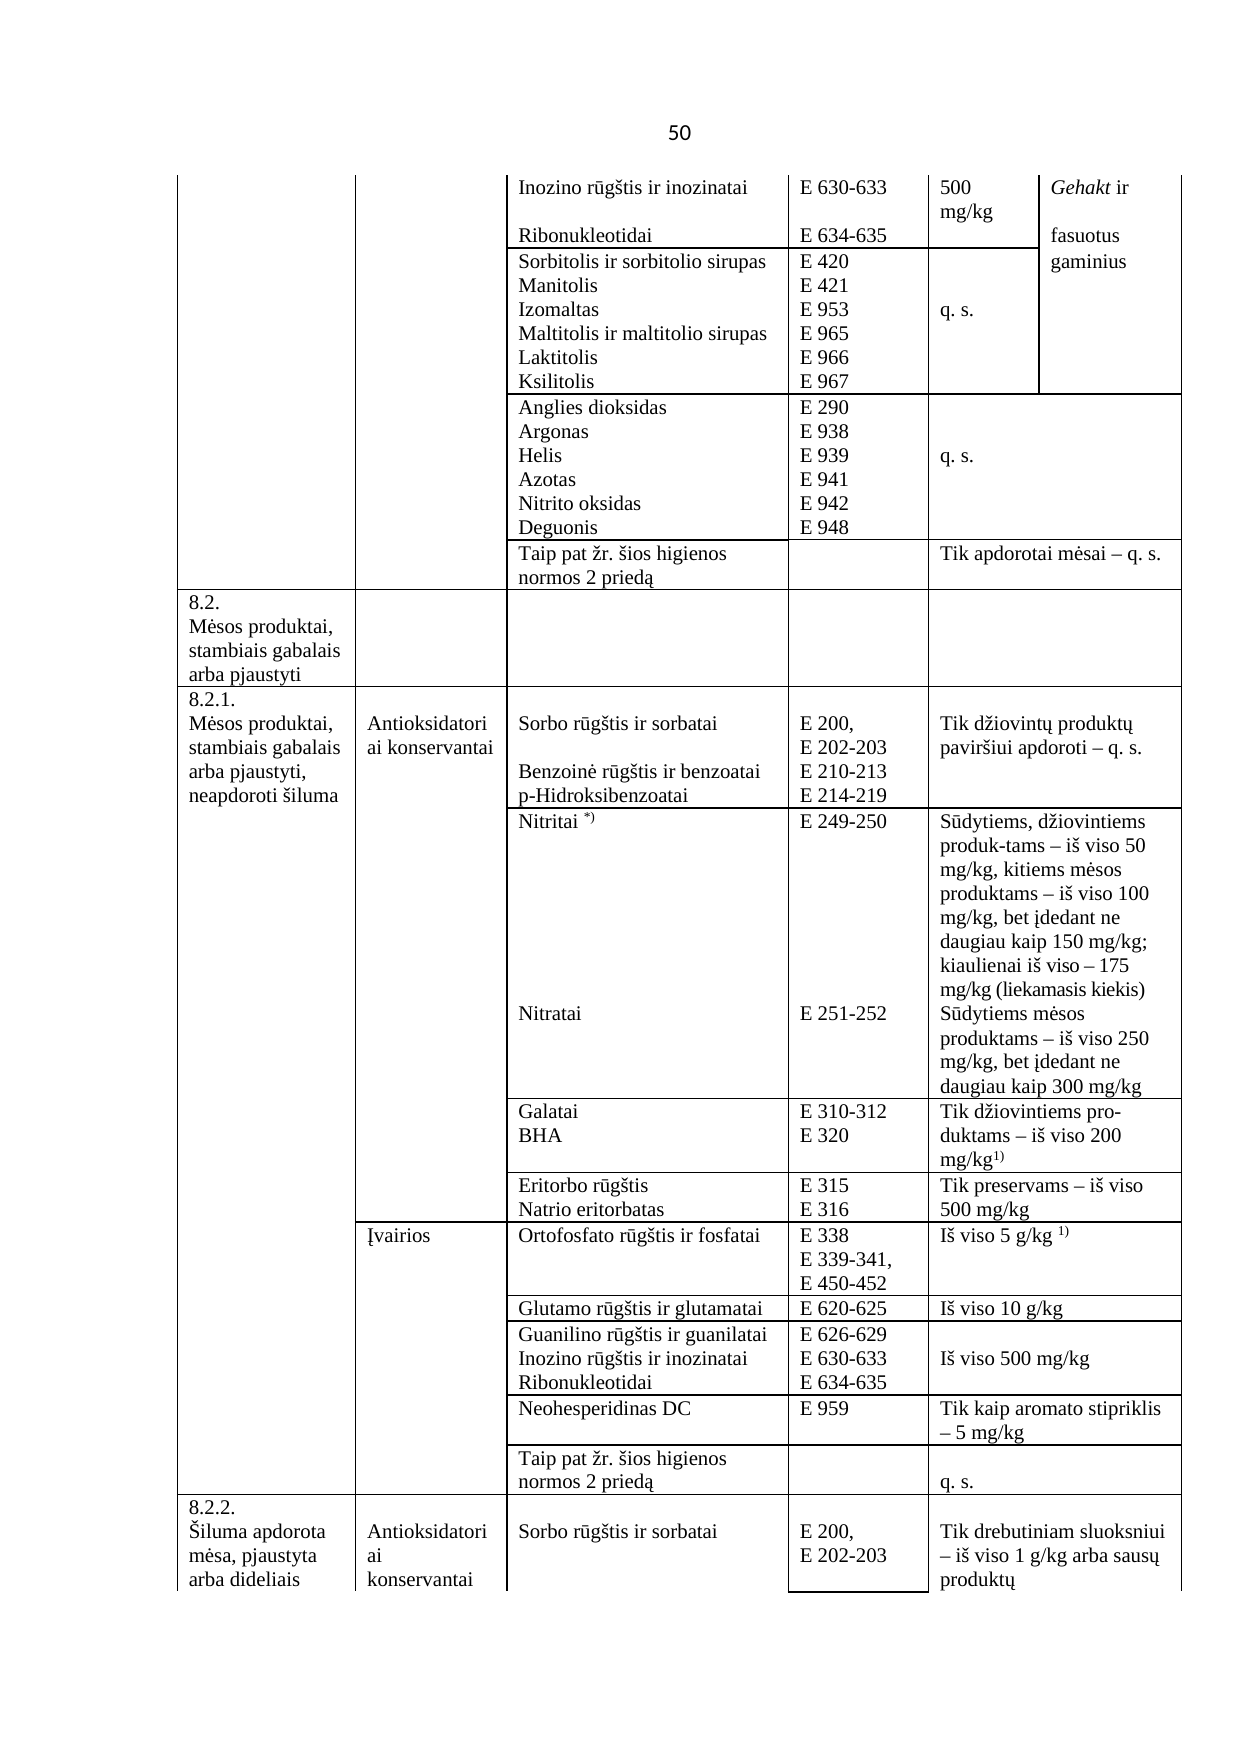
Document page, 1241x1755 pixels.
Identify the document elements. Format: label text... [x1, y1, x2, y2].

table_cell [356, 1098, 506, 1123]
table_cell [178, 1197, 355, 1221]
table_cell [1040, 273, 1181, 297]
table_cell E 966 [789, 345, 928, 369]
table_cell Iš viso 500 mg/kg [929, 1346, 1181, 1370]
table_cell [356, 1197, 506, 1221]
table_cell [508, 590, 788, 686]
table_cell E 320 [789, 1123, 928, 1171]
table_cell [178, 807, 355, 1001]
table_cell [356, 783, 506, 807]
table_cell [356, 273, 506, 297]
table_cell Tik apdorotai mėsai – q. s. [929, 540, 1181, 589]
table_cell [178, 345, 355, 369]
table_cell E 290 [789, 395, 928, 419]
table_cell E 967 [789, 369, 928, 393]
table_cell E 316 [789, 1197, 928, 1221]
table_cell E 630-633 [789, 175, 928, 223]
table_cell E 634-635 [789, 1370, 928, 1394]
table_cell Glutamo rūgštis ir glutamatai [508, 1296, 788, 1320]
table_cell Sūdytiems, džiovintiems produk-tams – iš viso 50 mg/kg, kitiems mėsos produktams – iš viso 100 mg/kg, bet įdedant ne daugiau kaip 150 mg/kg; kiaulienai iš viso – 175 mg/kg (liekamasis kiekis) [929, 809, 1181, 1001]
table_cell E 420 [789, 249, 928, 273]
table_cell Benzoinė rūgštis ir benzoatai [508, 759, 788, 783]
table_cell Tik drebutiniam sluoksniui – iš viso 1 g/kg arba sausų produktų [929, 1495, 1181, 1591]
table_cell [178, 419, 355, 443]
table_cell [929, 515, 1181, 539]
table_cell [356, 515, 506, 539]
table_cell [356, 1370, 506, 1394]
table_cell [356, 1444, 506, 1469]
table_cell [178, 1370, 355, 1394]
table_cell E 210-213 [789, 759, 928, 783]
table_cell Antioksidatoriai konservantai [356, 1495, 506, 1591]
table_cell neapdoroti šiluma [178, 783, 355, 807]
table_cell E 941 [789, 467, 928, 491]
table_cell [356, 223, 506, 247]
table_cell Argonas [508, 419, 788, 443]
table_cell [356, 393, 506, 419]
table_cell Tik džiovintų produktų paviršiui apdoroti – q. s. [929, 687, 1181, 759]
table_cell 8.2. Mėsos produktai, stambiais gabalais arba pjaustyti [178, 590, 355, 686]
table_cell BHA [508, 1123, 788, 1171]
table_cell [178, 443, 355, 467]
table_cell Sūdytiems mėsos produktams – iš viso 250 mg/kg, bet įdedant ne daugiau kaip 300 mg/kg [929, 1001, 1181, 1098]
table_cell [178, 1470, 355, 1493]
table_cell [356, 321, 506, 345]
table_cell Tik kaip aromato stipriklis – 5 mg/kg [929, 1396, 1181, 1444]
table_cell [178, 515, 355, 539]
table_cell [789, 1446, 928, 1469]
table_cell [789, 590, 928, 686]
table_cell E 965 [789, 321, 928, 345]
table_cell [929, 590, 1181, 686]
table_cell Manitolis [508, 273, 788, 297]
table_cell Nitrito oksidas [508, 491, 788, 515]
table_cell [929, 395, 1181, 419]
table_cell E 249-250 [789, 809, 928, 1001]
table_cell E 953 [789, 297, 928, 321]
table_cell Sorbitolis ir sorbitolio sirupas [508, 249, 788, 273]
table_cell [356, 1470, 506, 1493]
table_cell [178, 223, 355, 247]
table_cell [178, 1444, 355, 1469]
table_cell [356, 1171, 506, 1197]
table_cell [356, 1394, 506, 1444]
table_cell [356, 539, 506, 589]
table_cell Taip pat žr. šios higienos normos 2 priedą [508, 541, 788, 589]
table_cell q. s. [929, 1470, 1181, 1493]
table_cell 500 mg/kg [929, 1197, 1181, 1221]
table_cell Taip pat žr. šios higienos [508, 1446, 788, 1469]
table_cell [929, 1446, 1181, 1469]
table_cell E 620-625 [789, 1296, 928, 1320]
table_cell [929, 759, 1181, 783]
table_cell Antioksidatoriai konservantai [356, 687, 506, 759]
table_cell [356, 1123, 506, 1171]
table_cell Tik preservams – iš viso [929, 1173, 1181, 1197]
table_cell E 939 [789, 443, 928, 467]
table_cell E 251-252 [789, 1001, 928, 1098]
table_cell [789, 1470, 928, 1493]
table_cell [178, 321, 355, 345]
table_cell [1040, 345, 1181, 369]
table_cell [1040, 297, 1181, 321]
table_cell duktams – iš viso 200 mg/kg1) [929, 1123, 1181, 1171]
table_cell [1040, 321, 1181, 345]
table_cell [356, 491, 506, 515]
table_cell [1040, 369, 1181, 393]
table_cell 8.2.2. Šiluma apdorota mėsa, pjaustyta arba dideliais [178, 1495, 355, 1591]
table_cell arba pjaustyti, [178, 759, 355, 783]
table_cell Neohesperidinas DC [508, 1396, 788, 1444]
table_cell [178, 1346, 355, 1370]
table_cell E 626-629 [789, 1322, 928, 1346]
table_cell [178, 491, 355, 515]
table_cell E 938 [789, 419, 928, 443]
table_cell [178, 1295, 355, 1320]
table_cell [929, 369, 1038, 393]
table_cell [929, 1322, 1181, 1346]
table_cell normos 2 priedą [508, 1470, 788, 1493]
table_cell Eritorbo rūgštis [508, 1173, 788, 1197]
table_cell E 630-633 [789, 1346, 928, 1370]
table_cell Galatai [508, 1099, 788, 1123]
table_cell [178, 247, 355, 273]
table_cell [929, 321, 1038, 345]
table_cell Gehakt ir [1040, 175, 1181, 223]
table_cell Inozino rūgštis ir inozinatai [508, 175, 788, 223]
table_cell Sorbo rūgštis ir sorbatai [508, 687, 788, 759]
table_cell [356, 419, 506, 443]
table_cell [356, 467, 506, 491]
table_cell fasuotus [1040, 223, 1181, 247]
table_cell Ksilitolis [508, 369, 788, 393]
table_cell [178, 393, 355, 419]
table_cell q. s. [929, 297, 1038, 321]
table_cell 8.2.1. Mėsos produktai, stambiais gabalais [178, 687, 355, 759]
table_cell Iš viso 5 g/kg 1) [929, 1223, 1181, 1295]
table_cell Anglies dioksidas [508, 395, 788, 419]
table_cell Ribonukleotidai [508, 223, 788, 247]
table_cell [178, 1394, 355, 1444]
table_cell [356, 1320, 506, 1346]
table_cell Įvairios [356, 1223, 506, 1295]
table_cell [356, 443, 506, 467]
table_cell E 200, E 202-203 [789, 1495, 928, 1591]
table_cell gaminius [1040, 247, 1181, 273]
table_cell [356, 759, 506, 783]
table_cell [178, 1320, 355, 1346]
table_cell [929, 419, 1181, 443]
table_cell [178, 297, 355, 321]
table_cell E 315 [789, 1173, 928, 1197]
table_cell [356, 1295, 506, 1320]
table_cell [178, 175, 355, 223]
table_cell [356, 175, 506, 223]
table_cell Azotas [508, 467, 788, 491]
table_cell [929, 273, 1038, 297]
table_cell Deguonis [508, 515, 788, 539]
table_cell E 959 [789, 1396, 928, 1444]
table_cell Iš viso 10 g/kg [929, 1296, 1181, 1320]
table_cell [178, 1001, 355, 1098]
table_cell [929, 491, 1181, 515]
table_cell [356, 345, 506, 369]
table_cell 500 mg/kg [929, 175, 1038, 223]
table_cell Natrio eritorbatas [508, 1197, 788, 1221]
table_cell [929, 249, 1038, 273]
table_cell [356, 247, 506, 273]
table_cell Ortofosfato rūgštis ir fosfatai [508, 1223, 788, 1295]
table_cell Sorbo rūgštis ir sorbatai [508, 1495, 788, 1591]
table_cell E 421 [789, 273, 928, 297]
table_cell E 338 E 339-341, E 450-452 [789, 1223, 928, 1295]
table_cell Helis [508, 443, 788, 467]
table_cell [178, 1098, 355, 1123]
table_cell Laktitolis [508, 345, 788, 369]
table_cell [929, 1370, 1181, 1394]
table_cell E 634-635 [789, 223, 928, 247]
table_cell [789, 540, 928, 589]
table_cell [929, 783, 1181, 807]
table_cell Maltitolis ir maltitolio sirupas [508, 321, 788, 345]
table_cell E 214-219 [789, 783, 928, 807]
table_cell Izomaltas [508, 297, 788, 321]
table_cell E 942 [789, 491, 928, 515]
table_cell [178, 273, 355, 297]
table_cell [356, 1346, 506, 1370]
table_cell [929, 345, 1038, 369]
table_cell [356, 297, 506, 321]
table_cell Nitratai [508, 1001, 788, 1098]
table_cell [929, 467, 1181, 491]
table_cell [178, 369, 355, 393]
table_cell [356, 369, 506, 393]
table_cell Nitritai *) [508, 809, 788, 1001]
table_cell Ribonukleotidai [508, 1370, 788, 1394]
table_cell [178, 467, 355, 491]
table_cell [356, 807, 506, 1001]
table_cell E 200, E 202-203 [789, 687, 928, 759]
table_cell Inozino rūgštis ir inozinatai [508, 1346, 788, 1370]
table_cell [356, 1001, 506, 1098]
table_cell [178, 1221, 355, 1295]
table_cell [356, 590, 506, 686]
table_cell Tik džiovintiems pro- [929, 1099, 1181, 1123]
table_cell p-Hidroksibenzoatai [508, 783, 788, 807]
table_cell E 948 [789, 515, 928, 539]
table_cell [178, 1171, 355, 1197]
table_cell q. s. [929, 443, 1181, 467]
table_cell Guanilino rūgštis ir guanilatai [508, 1322, 788, 1346]
table_cell [929, 223, 1038, 247]
table_cell [178, 1123, 355, 1171]
table_cell [178, 539, 355, 589]
table_cell E 310-312 [789, 1099, 928, 1123]
